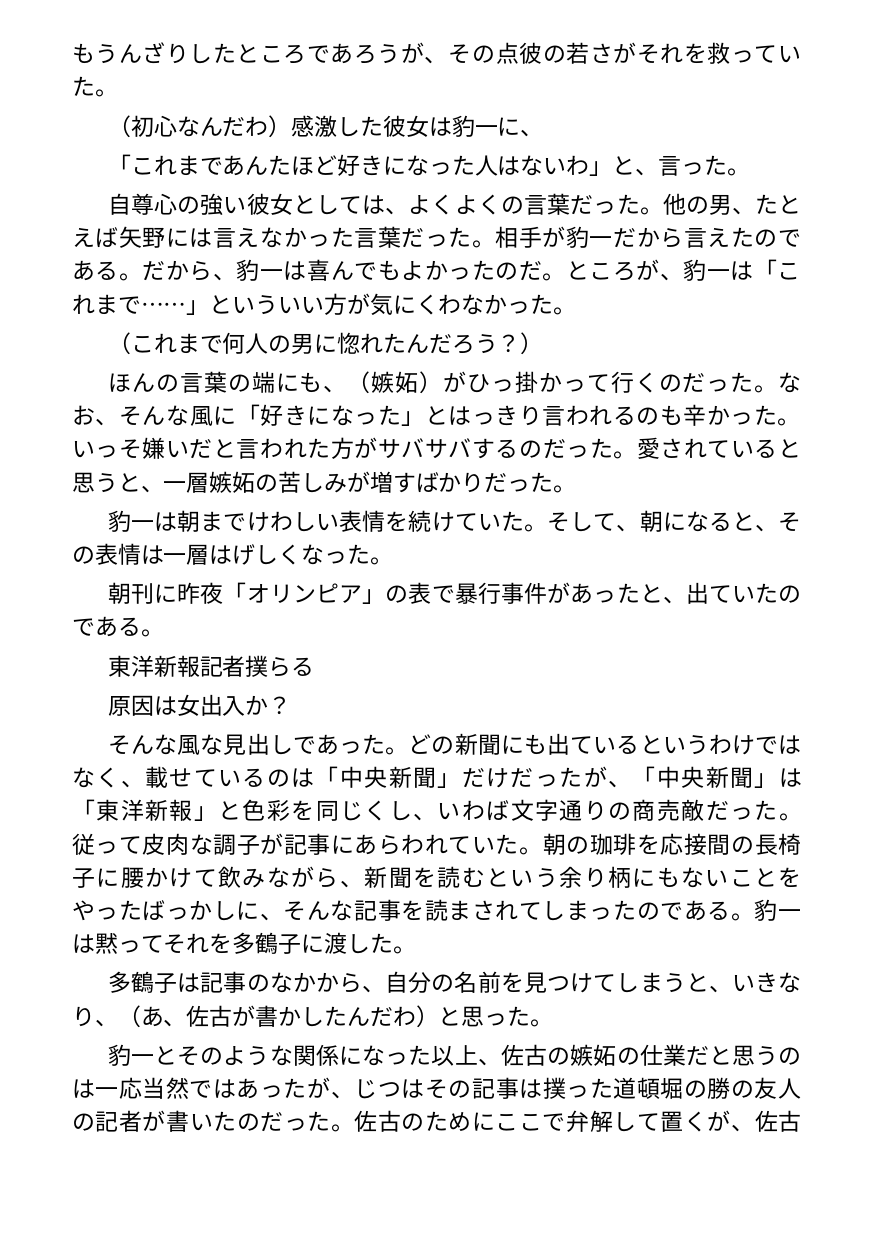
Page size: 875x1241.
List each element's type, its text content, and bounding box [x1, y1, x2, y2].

text 朝刊に昨夜「オリンピア」の表で暴行事件があったと、出ていたのである。 [72, 576, 802, 642]
text 東洋新報記者撲らる [72, 648, 802, 682]
text 「これまであんたほど好きになった人はないわ」と、言った。 [72, 148, 802, 181]
text 豹一は朝までけわしい表情を続けていた。そして、朝になると、その表情は一層はげしくなった。 [72, 504, 802, 570]
text もうんざりしたところであろうが、その点彼の若さがそれを救っていた。 [72, 36, 802, 102]
text 原因は女出入か？ [72, 688, 802, 721]
text ほんの言葉の端にも、（嫉妬）がひっ掛かって行くのだった。なお、そんな風に「好きになった」とはっきり言われるのも辛かった。いっそ嫌いだと言われた方がサバサバするのだった。愛されていると思うと、一層嫉妬の苦しみが増すばかりだった。 [72, 365, 802, 498]
text 豹一とそのような関係になった以上、佐古の嫉妬の仕業だと思うのは一応当然ではあったが、じつはその記事は撲った道頓堀の勝の友人の記者が書いたのだった。佐古のためにここで弁解して置くが、佐古 [72, 1038, 802, 1137]
text 多鶴子は記事のなかから、自分の名前を見つけてしまうと、いきなり、（あ、佐古が書かしたんだわ）と思った。 [72, 965, 802, 1032]
text （これまで何人の男に惚れたんだろう？） [72, 326, 802, 359]
text 自尊心の強い彼女としては、よくよくの言葉だった。他の男、たとえば矢野には言えなかった言葉だった。相手が豹一だから言えたのである。だから、豹一は喜んでもよかったのだ。ところが、豹一は「これまで……」といういい方が気にくわなかった。 [72, 187, 802, 320]
text そんな風な見出しであった。どの新聞にも出ているというわけではなく、載せているのは「中央新聞」だけだったが、「中央新聞」は「東洋新報」と色彩を同じくし、いわば文字通りの商売敵だった。従って皮肉な調子が記事にあらわれていた。朝の珈琲を応接間の長椅子に腰かけて飲みながら、新聞を読むという余り柄にもないことをやったばっかしに、そんな記事を読まされてしまったのである。豹一は黙ってそれを多鶴子に渡した。 [72, 727, 802, 959]
text （初心なんだわ）感激した彼女は豹一に、 [72, 108, 802, 142]
